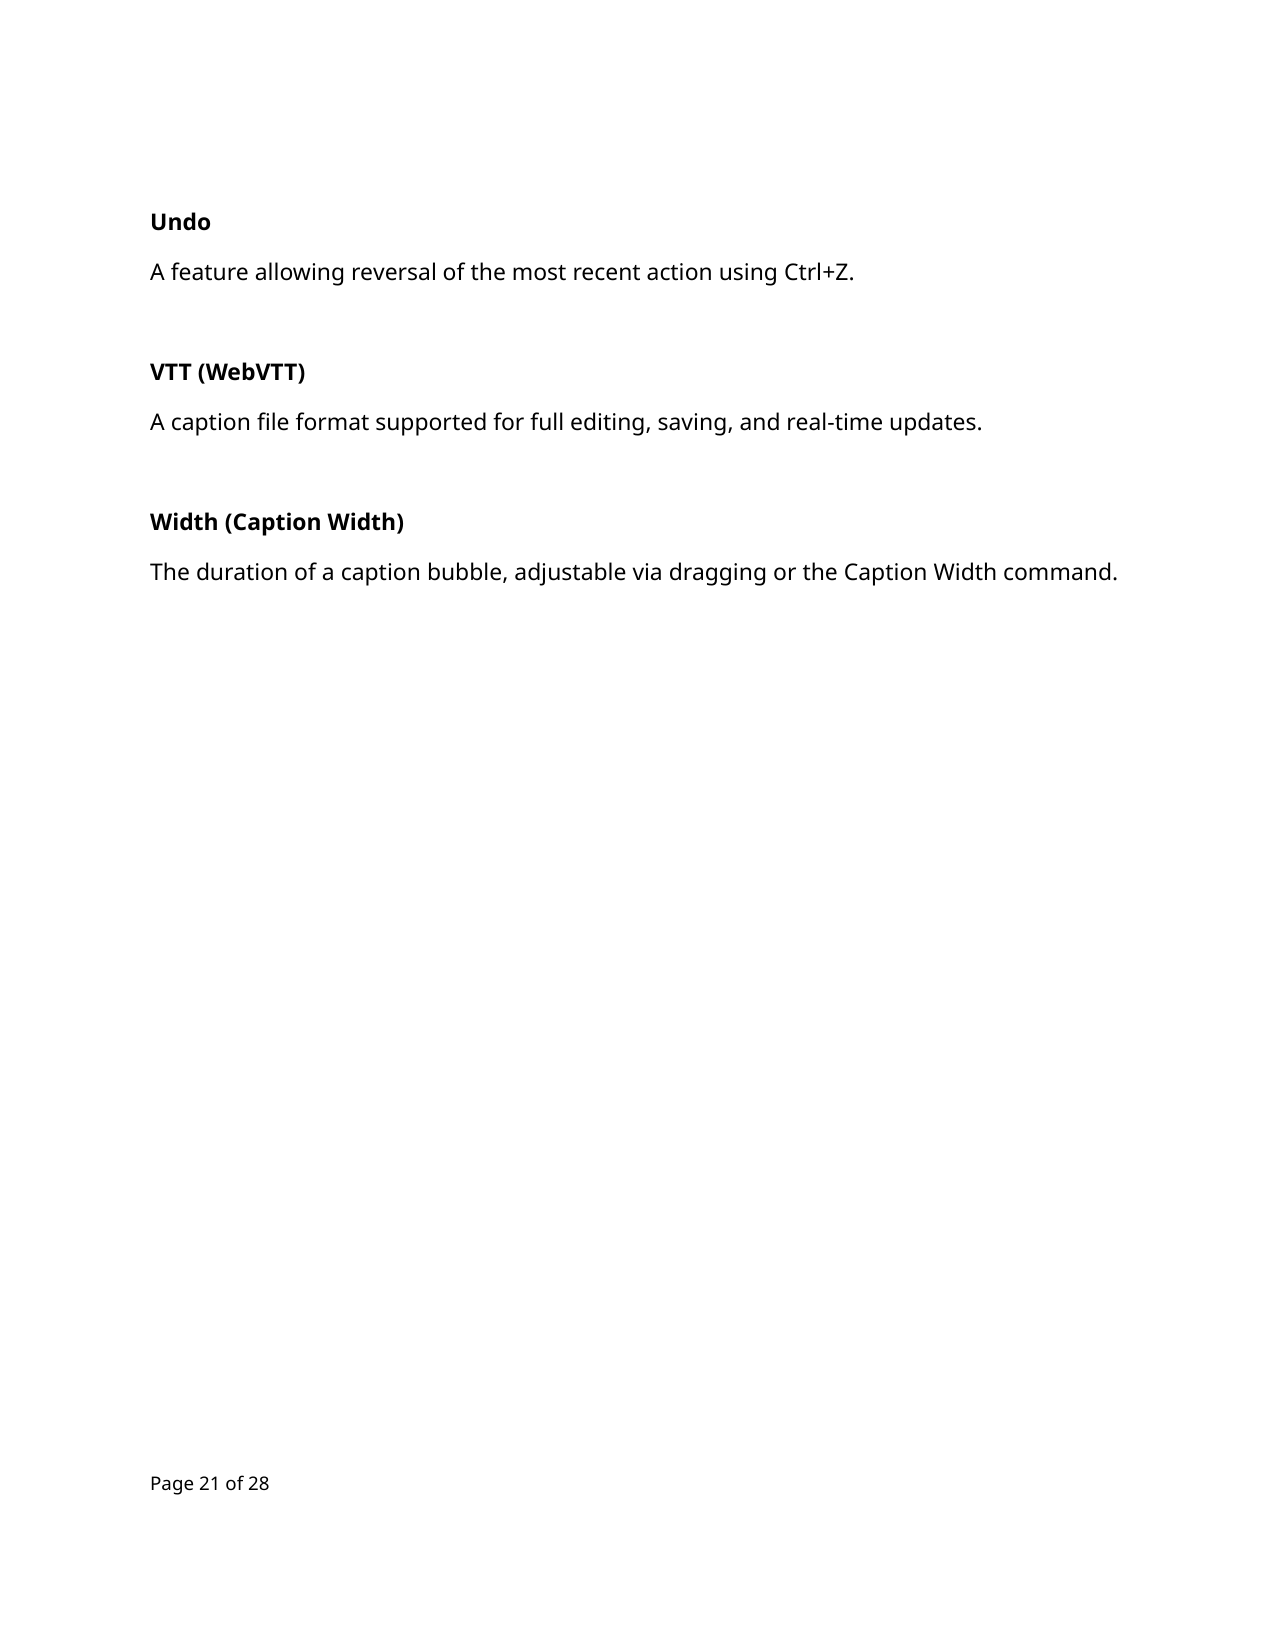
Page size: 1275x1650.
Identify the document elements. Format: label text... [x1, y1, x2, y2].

text Undo [150, 206, 1125, 237]
text A caption file format supported for full editing, saving, and real‑time updates. [150, 406, 1125, 437]
text The duration of a caption bubble, adjustable via dragging or the Caption Width command. [150, 556, 1125, 587]
text VTT (WebVTT) [150, 356, 1125, 387]
text Width (Caption Width) [150, 506, 1125, 537]
text A feature allowing reversal of the most recent action using Ctrl+Z. [150, 256, 1125, 287]
